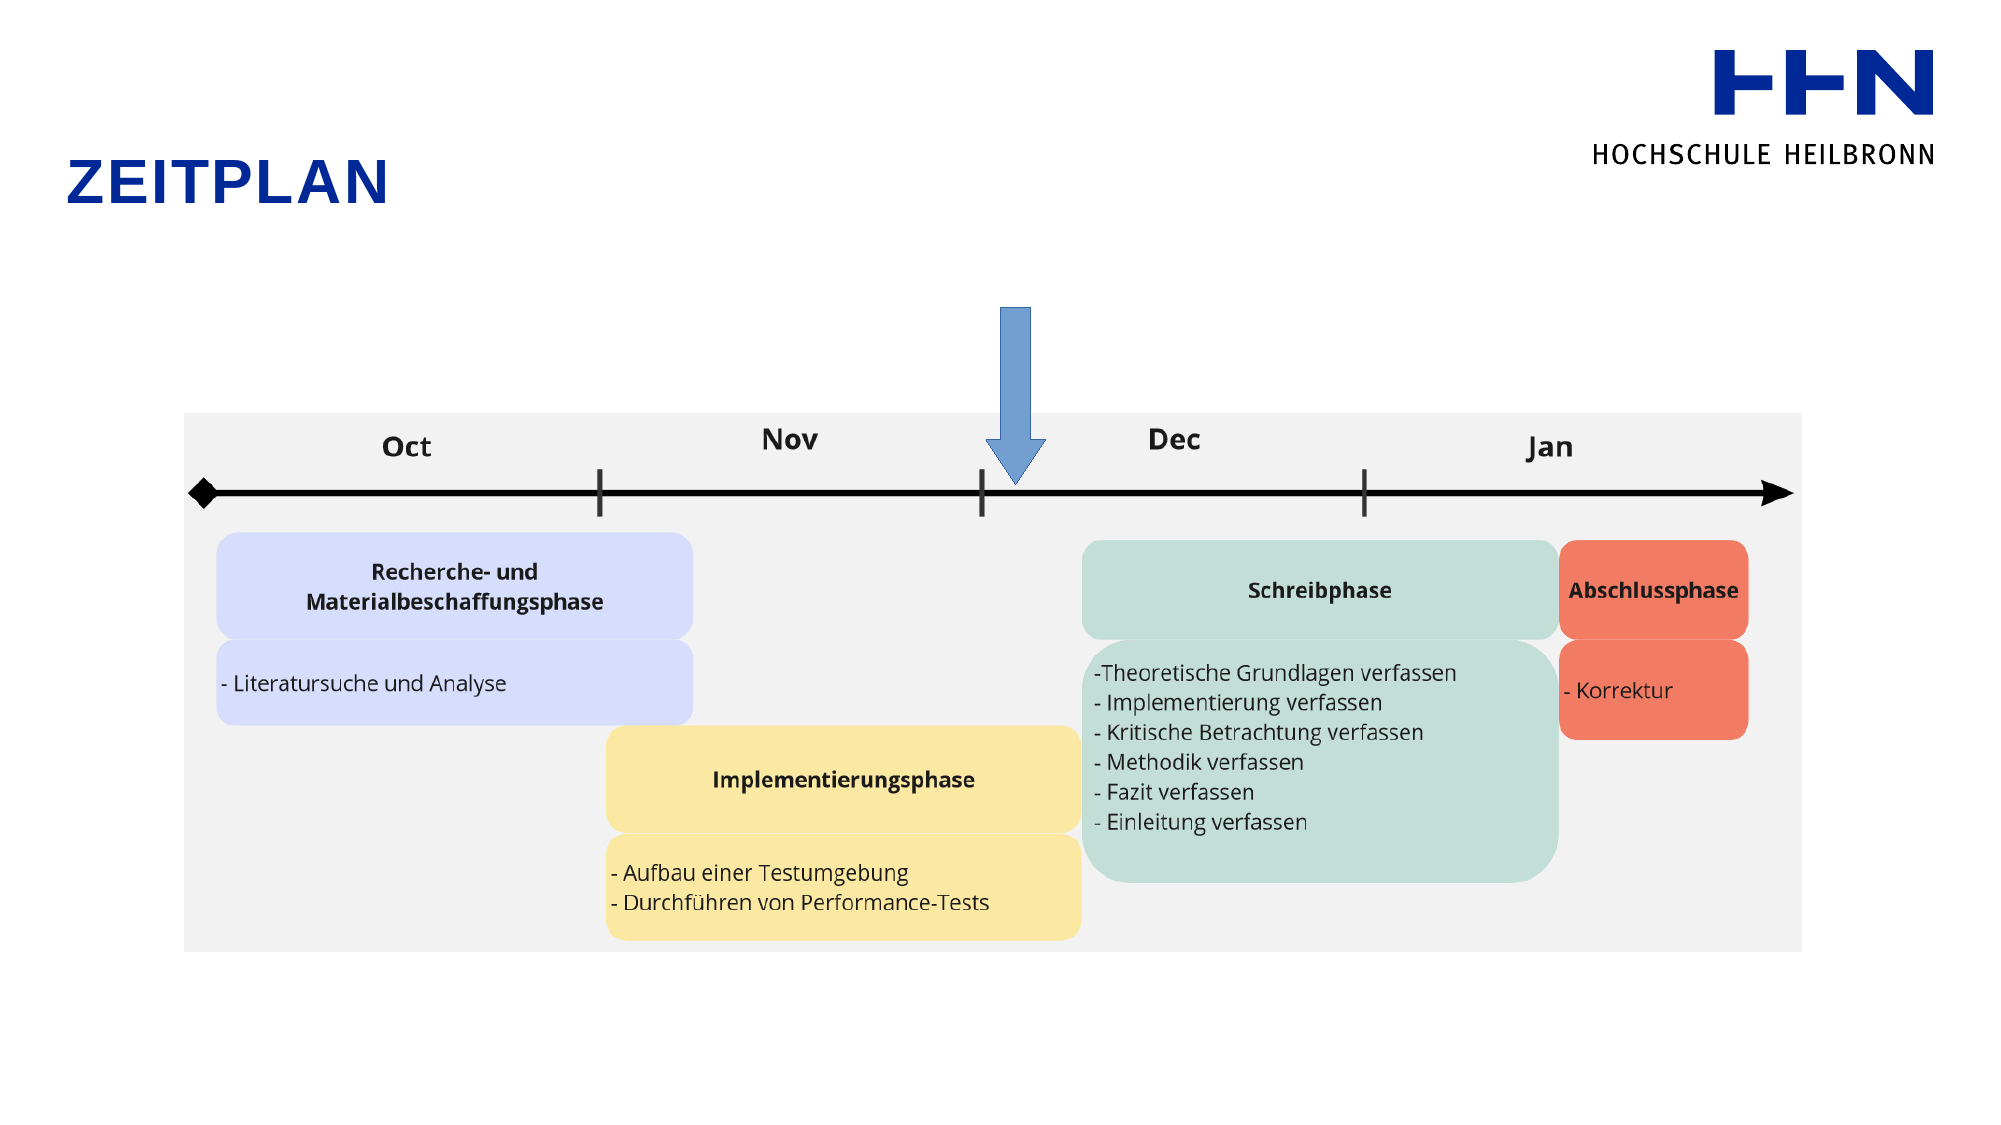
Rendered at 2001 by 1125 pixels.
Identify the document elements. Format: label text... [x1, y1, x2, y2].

picture [184, 413, 1802, 952]
text_box [986, 307, 1046, 485]
title Zeitplan [66, 147, 1933, 290]
